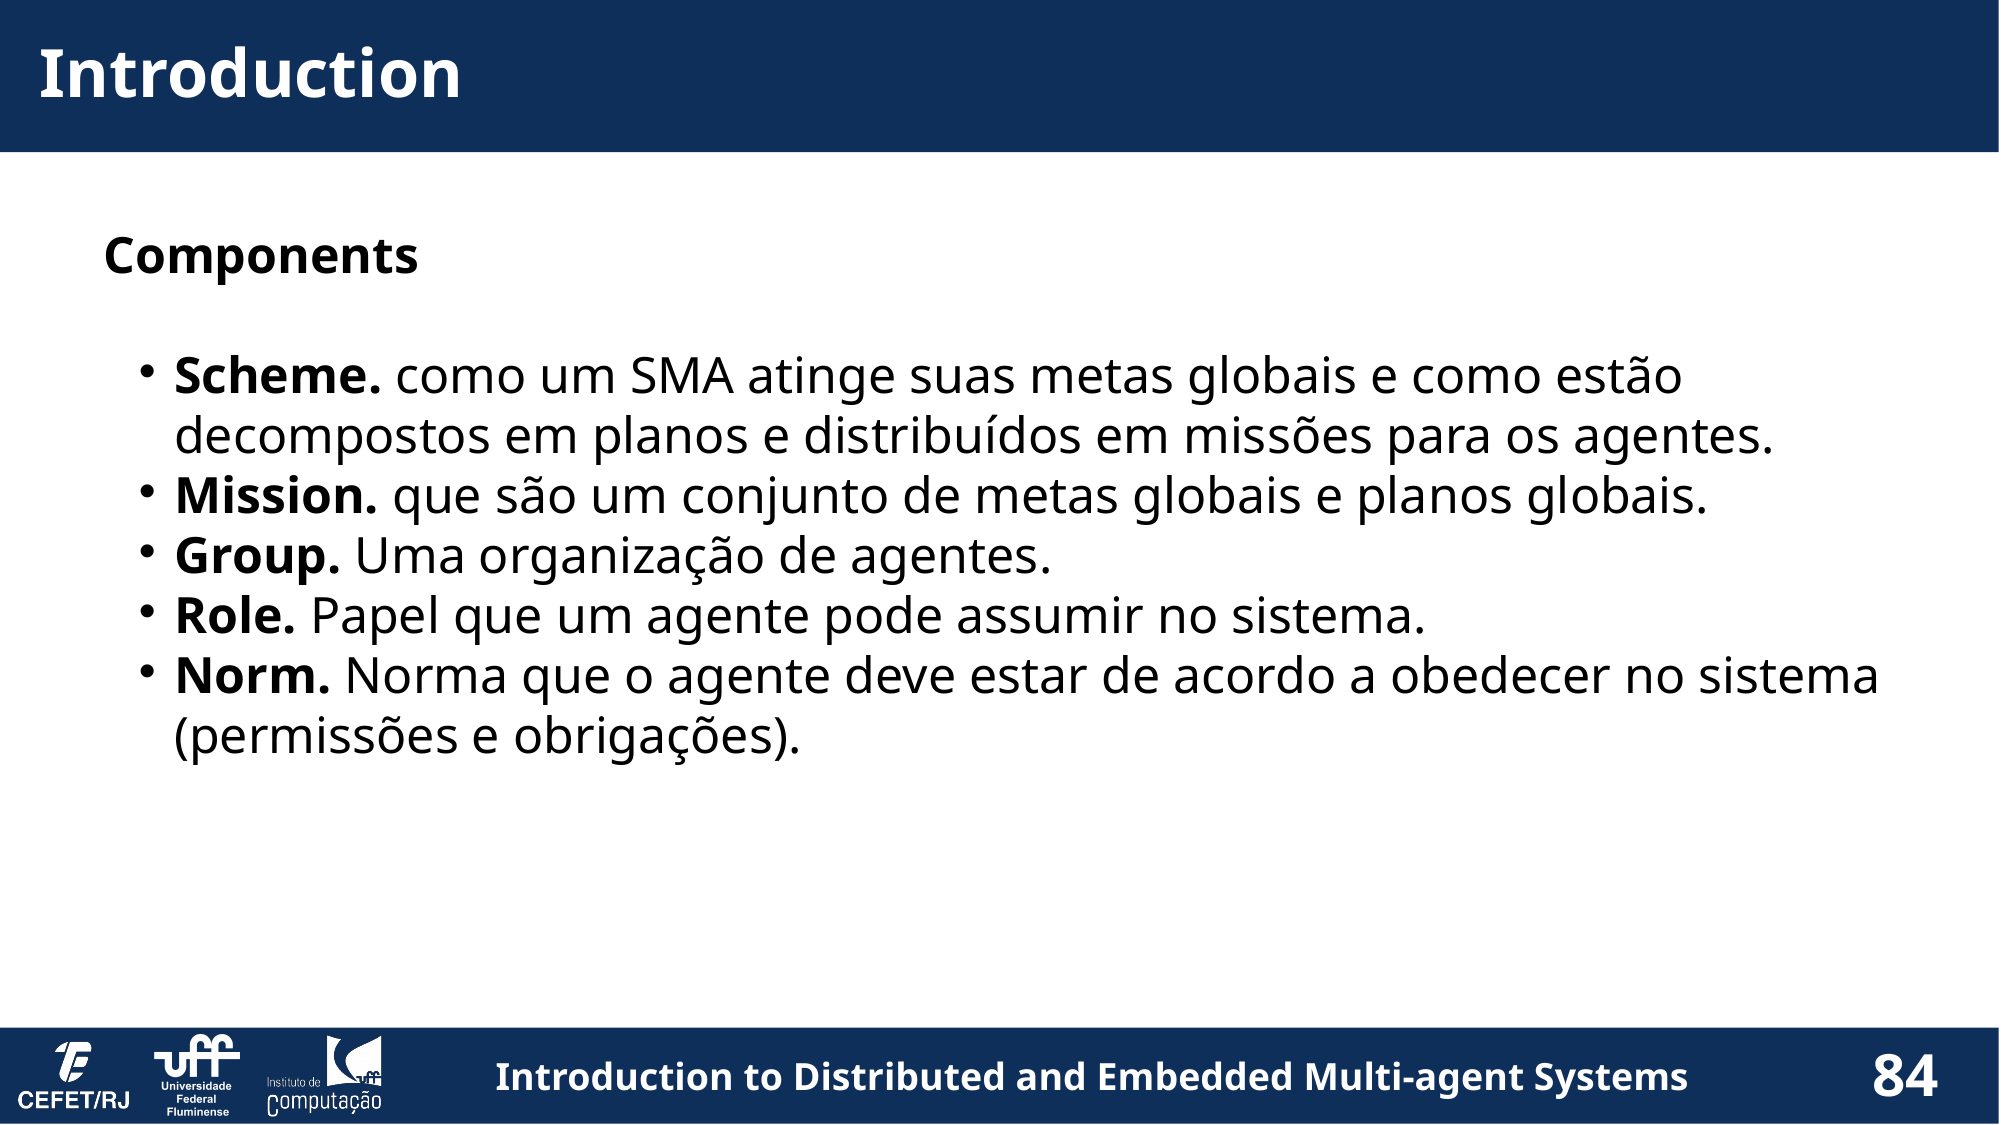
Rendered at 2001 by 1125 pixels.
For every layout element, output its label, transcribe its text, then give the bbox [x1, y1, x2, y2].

picture [18, 1021, 129, 1125]
picture [153, 1033, 241, 1121]
text_box Introduction [25, 23, 1999, 119]
text_box Components Scheme. como um SMA atinge suas metas globais e como estão decompostos em planos e distribuídos em missões para os agentes. Mission. que são um conjunto de metas globais e planos globais. Group. Uma organização de agentes. Role. Papel que um agente pode assumir no sistema. Norm. Norma que o agente deve estar de acordo a obedecer no sistema (permissões e obrigações). [88, 216, 1949, 772]
picture [265, 1033, 383, 1117]
